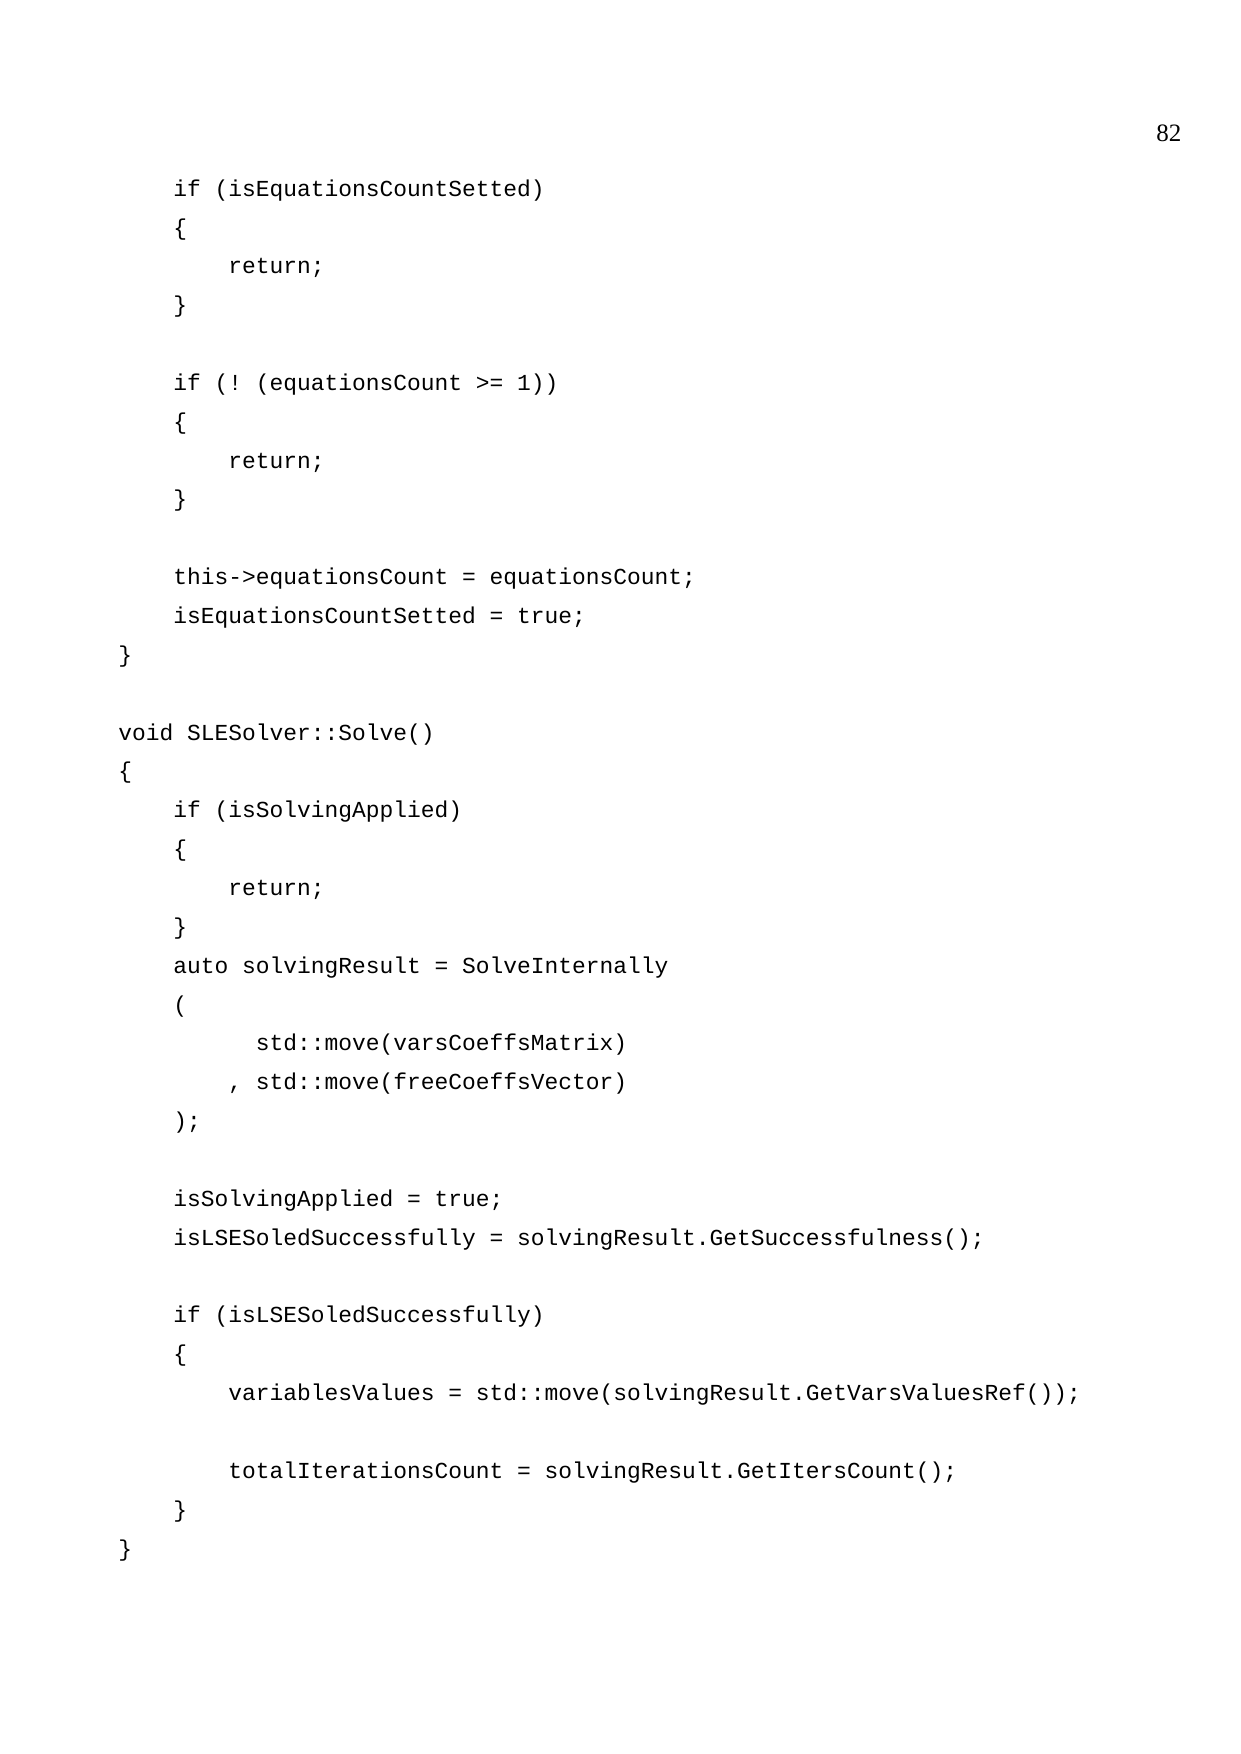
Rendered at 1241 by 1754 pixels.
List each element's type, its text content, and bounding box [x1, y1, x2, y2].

text } [118, 488, 1181, 514]
text { [118, 837, 1181, 863]
text this->equationsCount = equationsCount; [118, 566, 1181, 591]
text isSolvingApplied = true; [118, 1187, 1181, 1213]
text ( [118, 993, 1181, 1019]
text { [118, 1343, 1181, 1368]
text return; [118, 449, 1181, 475]
text totalIterationsCount = solvingResult.GetItersCount(); [118, 1459, 1181, 1485]
text { [118, 760, 1181, 786]
text isLSESoledSuccessfully = solvingResult.GetSuccessfulness(); [118, 1226, 1181, 1252]
text } [118, 915, 1181, 941]
text , std::move(freeCoeffsVector) [118, 1071, 1181, 1097]
text return; [118, 255, 1181, 281]
text variablesValues = std::move(solvingResult.GetVarsValuesRef()); [118, 1381, 1181, 1407]
text void SLESolver::Solve() [118, 721, 1181, 747]
text { [118, 410, 1181, 436]
text if (isSolvingApplied) [118, 799, 1181, 824]
text isEquationsCountSetted = true; [118, 604, 1181, 630]
text auto solvingResult = SolveInternally [118, 954, 1181, 980]
text ); [118, 1109, 1181, 1135]
text std::move(varsCoeffsMatrix) [118, 1032, 1181, 1058]
text return; [118, 876, 1181, 902]
text } [118, 293, 1181, 319]
text } [118, 1537, 1181, 1563]
text if (isEquationsCountSetted) [118, 177, 1181, 203]
text if (! (equationsCount >= 1)) [118, 371, 1181, 397]
text } [118, 643, 1181, 669]
text } [118, 1498, 1181, 1524]
text { [118, 216, 1181, 242]
text if (isLSESoledSuccessfully) [118, 1304, 1181, 1330]
